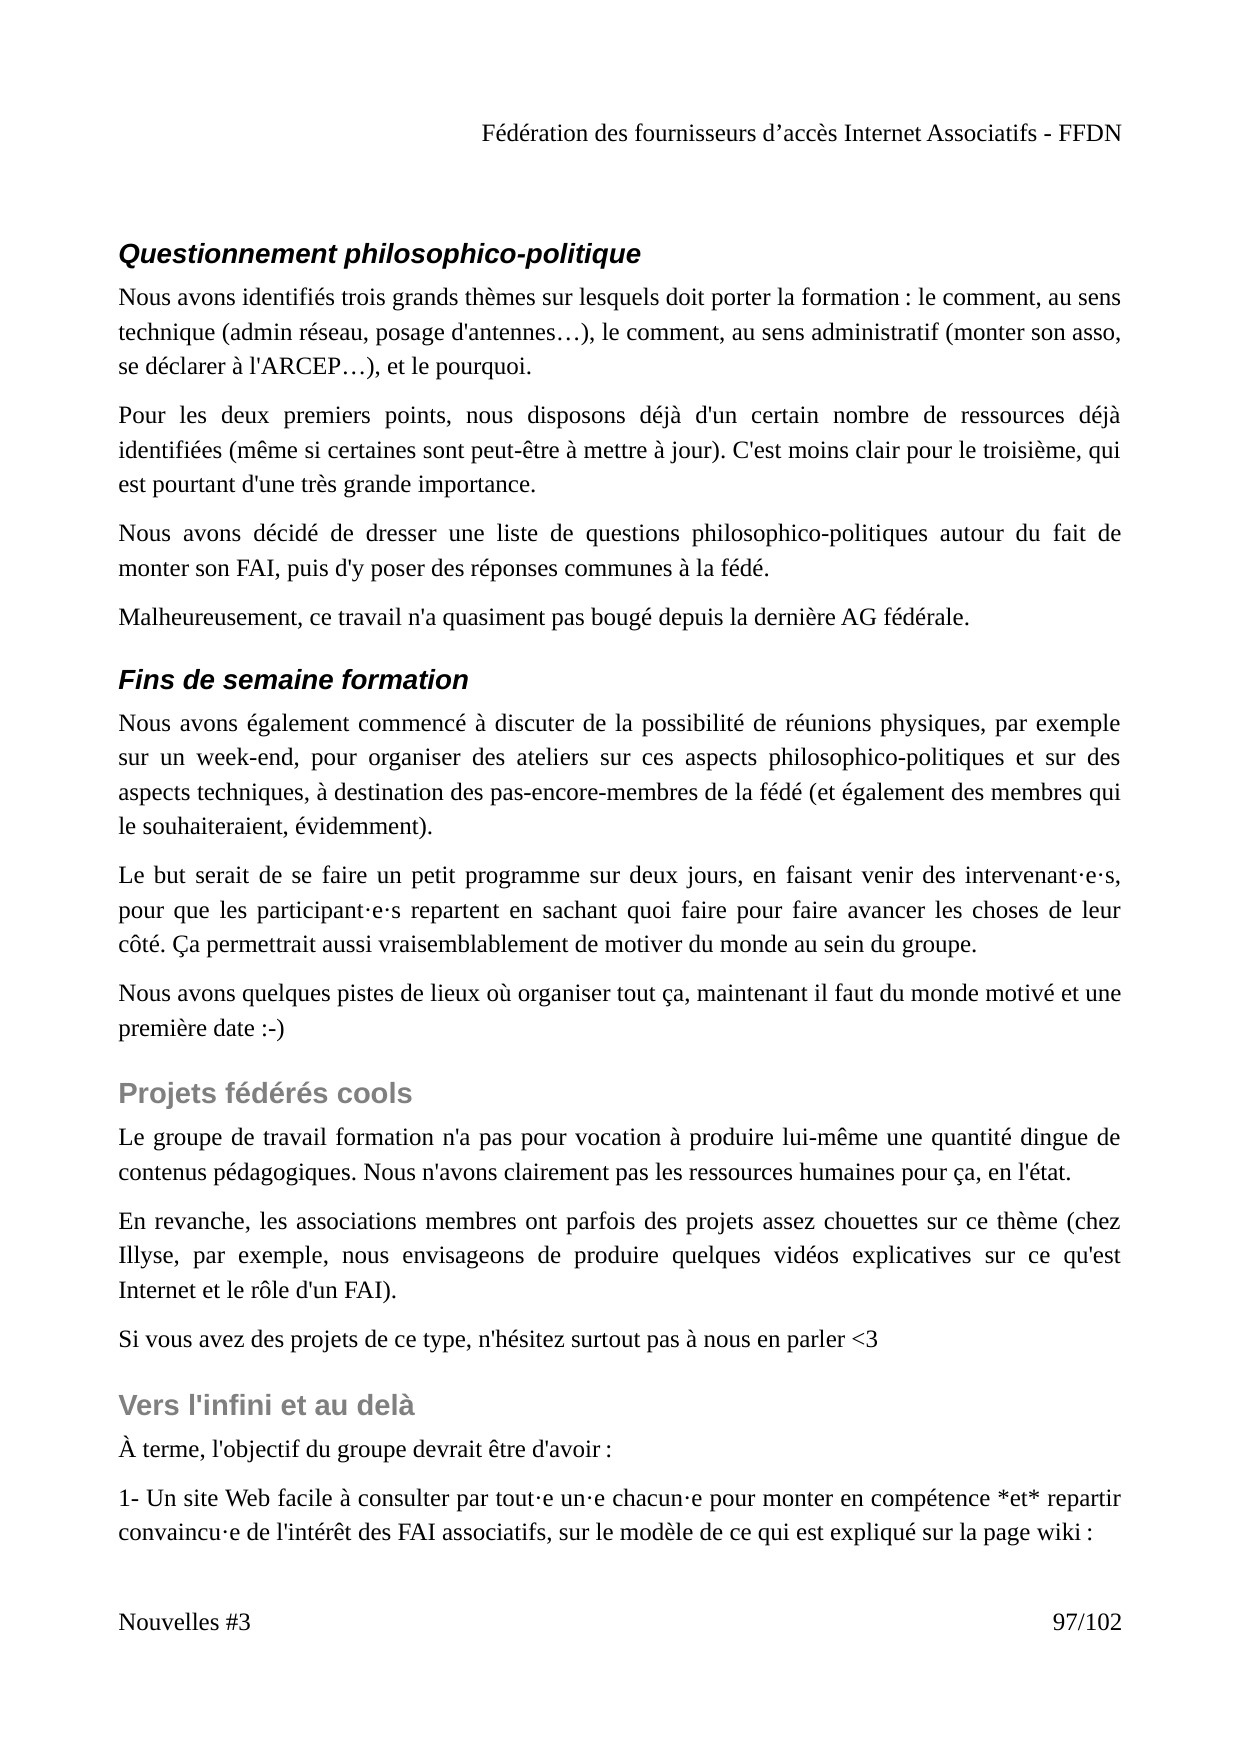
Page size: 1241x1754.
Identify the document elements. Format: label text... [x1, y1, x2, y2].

text À terme, l'objectif du groupe devrait être d'avoir : [118, 1434, 1122, 1462]
text Nous avons identifiés trois grands thèmes sur lesquels doit porter la formation : le comment, au sens technique (admin réseau, posage d'antennes…), le comment, au sens administratif (monter son asso, se déclarer à l'ARCEP…), et le pourquoi. [118, 282, 1122, 380]
text Nous avons décidé de dresser une liste de questions philosophico-politiques autour du fait de monter son FAI, puis d'y poser des réponses communes à la fédé. [118, 518, 1122, 582]
subtitle Vers l'infini et au delà [118, 1388, 1122, 1421]
text Le but serait de se faire un petit programme sur deux jours, en faisant venir des intervenant·e·s, pour que les participant·e·s repartent en sachant quoi faire pour faire avancer les choses de leur côté. Ça permettrait aussi vraisemblablement de motiver du monde au sein du groupe. [118, 860, 1122, 958]
text Le groupe de travail formation n'a pas pour vocation à produire lui-même une quantité dingue de contenus pédagogiques. Nous n'avons clairement pas les ressources humaines pour ça, en l'état. [118, 1122, 1122, 1186]
text 1- Un site Web facile à consulter par tout·e un·e chacun·e pour monter en compétence *et* repartir convaincu·e de l'intérêt des FAI associatifs, sur le modèle de ce qui est expliqué sur la page wiki : [118, 1483, 1122, 1546]
text Nous avons quelques pistes de lieux où organiser tout ça, maintenant il faut du monde motivé et une première date :-) [118, 978, 1122, 1042]
subtitle Questionnement philosophico-politique [118, 238, 1122, 270]
text Pour les deux premiers points, nous disposons déjà d'un certain nombre de ressources déjà identifiées (même si certaines sont peut-être à mettre à jour). C'est moins clair pour le troisième, qui est pourtant d'une très grande importance. [118, 400, 1122, 498]
subtitle Projets fédérés cools [118, 1076, 1122, 1110]
text Malheureusement, ce travail n'a quasiment pas bougé depuis la dernière AG fédérale. [118, 602, 1122, 631]
text Nous avons également commencé à discuter de la possibilité de réunions physiques, par exemple sur un week-end, pour organiser des ateliers sur ces aspects philosophico-politiques et sur des aspects techniques, à destination des pas-encore-membres de la fédé (et également des membres qui le souhaiteraient, évidemment). [118, 708, 1122, 840]
subtitle Fins de semaine formation [118, 663, 1122, 695]
text Si vous avez des projets de ce type, n'hésitez surtout pas à nous en parler <3 [118, 1324, 1122, 1353]
text En revanche, les associations membres ont parfois des projets assez chouettes sur ce thème (chez Illyse, par exemple, nous envisageons de produire quelques vidéos explicatives sur ce qu'est Internet et le rôle d'un FAI). [118, 1206, 1122, 1304]
